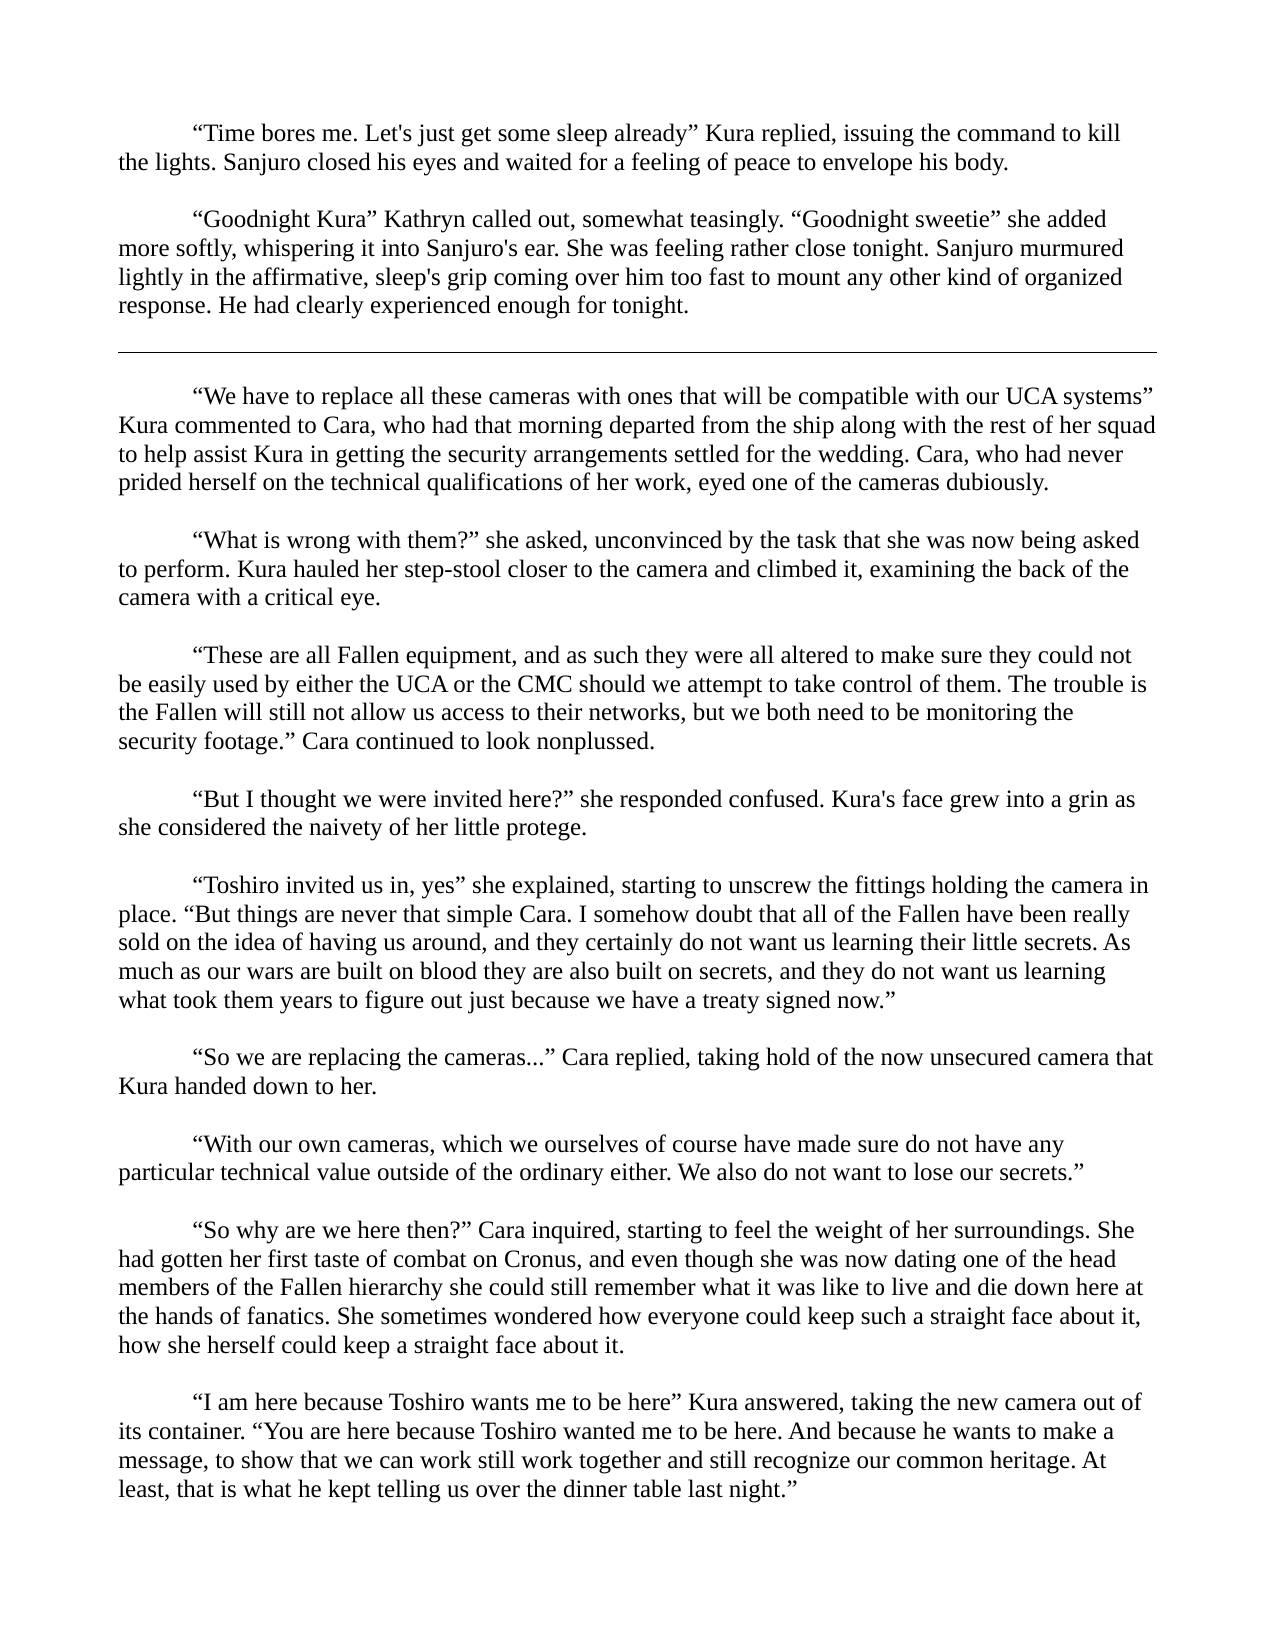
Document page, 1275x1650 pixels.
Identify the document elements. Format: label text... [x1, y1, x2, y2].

text “These are all Fallen equipment, and as such they were all altered to make sure they could not be easily used by either the UCA or the CMC should we attempt to take control of them. The trouble is the Fallen will still not allow us access to their networks, but we both need to be monitoring the security footage.” Cara continued to look nonplussed. [118, 640, 1157, 755]
text “What is wrong with them?” she asked, unconvinced by the task that she was now being asked to perform. Kura hauled her step-stool closer to the camera and climbed it, examining the back of the camera with a critical eye. [118, 525, 1157, 611]
text “I am here because Toshiro wants me to be here” Kura answered, taking the new camera out of its container. “You are here because Toshiro wanted me to be here. And because he wants to make a message, to show that we can work still work together and still recognize our common heritage. At least, that is what he kept telling us over the dinner table last night.” [118, 1387, 1157, 1502]
text “So we are replacing the cameras...” Cara replied, taking hold of the now unsecured camera that Kura handed down to her. [118, 1042, 1157, 1100]
text “With our own cameras, which we ourselves of course have made sure do not have any particular technical value outside of the ordinary either. We also do not want to lose our secrets.” [118, 1129, 1157, 1186]
text “Time bores me. Let's just get some sleep already” Kura replied, issuing the command to kill the lights. Sanjuro closed his eyes and waited for a feeling of peace to envelope his body. [118, 118, 1157, 176]
text “Goodnight Kura” Kathryn called out, somewhat teasingly. “Goodnight sweetie” she added more softly, whispering it into Sanjuro's ear. She was feeling rather close tonight. Sanjuro murmured lightly in the affirmative, sleep's grip coming over him too fast to mount any other kind of organized response. He had clearly experienced enough for tonight. [118, 204, 1157, 319]
text “We have to replace all these cameras with ones that will be compatible with our UCA systems” Kura commented to Cara, who had that morning departed from the ship along with the rest of her squad to help assist Kura in getting the security arrangements settled for the wedding. Cara, who had never prided herself on the technical qualifications of her work, eyed one of the cameras dubiously. [118, 381, 1157, 496]
text “So why are we here then?” Cara inquired, starting to feel the weight of her surroundings. She had gotten her first taste of combat on Cronus, and even though she was now dating one of the head members of the Fallen hierarchy she could still remember what it was like to live and die down here at the hands of fanatics. She sometimes wondered how everyone could keep such a straight face about it, how she herself could keep a straight face about it. [118, 1215, 1157, 1359]
text “But I thought we were invited here?” she responded confused. Kura's face grew into a grin as she considered the naivety of her little protege. [118, 784, 1157, 841]
text “Toshiro invited us in, yes” she explained, starting to unscrew the fittings holding the camera in place. “But things are never that simple Cara. I somehow doubt that all of the Fallen have been really sold on the idea of having us around, and they certainly do not want us learning their little secrets. As much as our wars are built on blood they are also built on secrets, and they do not want us learning what took them years to figure out just because we have a treaty signed now.” [118, 870, 1157, 1014]
